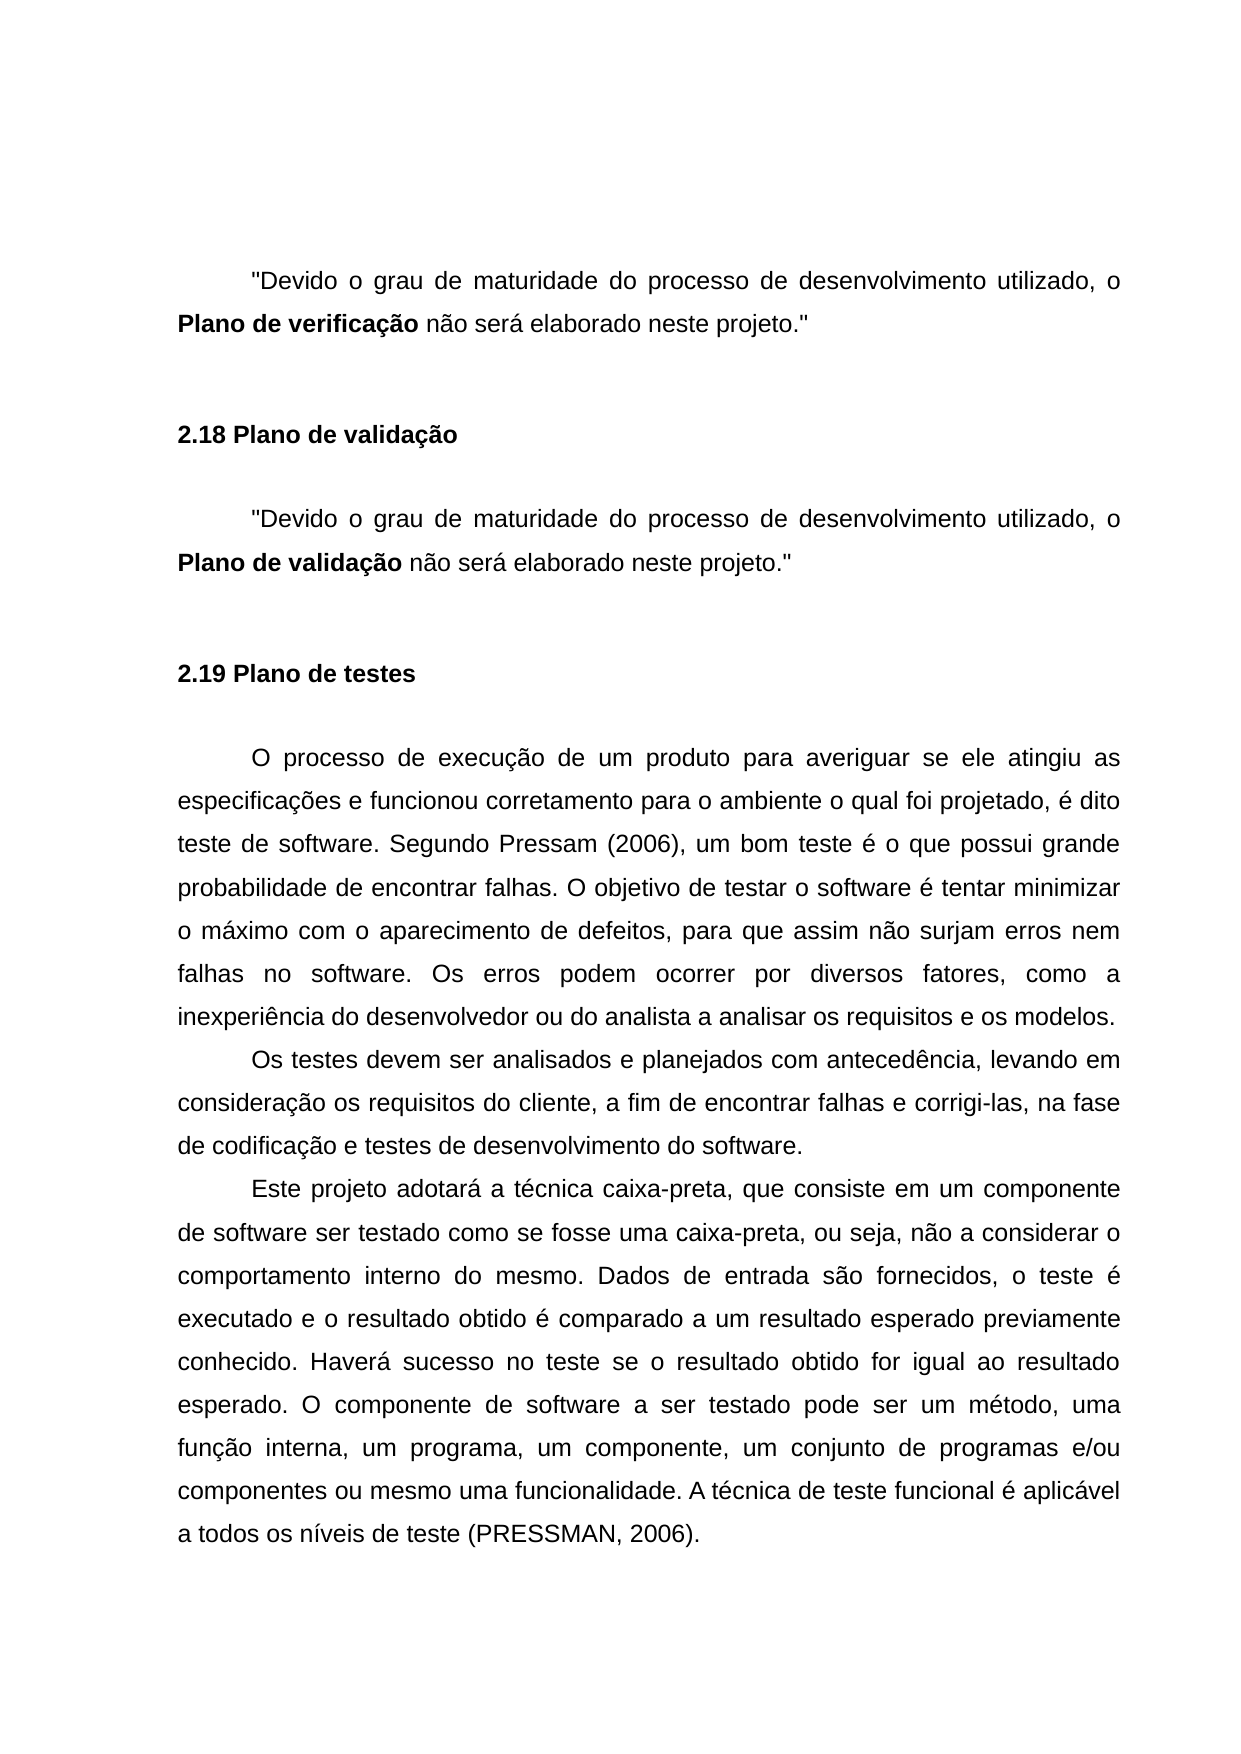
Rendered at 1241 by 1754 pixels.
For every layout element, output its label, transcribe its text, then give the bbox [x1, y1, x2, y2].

text O processo de execução de um produto para averiguar se ele atingiu as especificações e funcionou corretamento para o ambiente o qual foi projetado, é dito teste de software. Segundo Pressam (2006), um bom teste é o que possui grande probabilidade de encontrar falhas. O objetivo de testar o software é tentar minimizar o máximo com o aparecimento de defeitos, para que assim não surjam erros nem falhas no software. Os erros podem ocorrer por diversos fatores, como a inexperiência do desenvolvedor ou do analista a analisar os requisitos e os modelos. [177, 743, 1122, 1031]
text "Devido o grau de maturidade do processo de desenvolvimento utilizado, o Plano de verificação não será elaborado neste projeto." [177, 266, 1122, 338]
subtitle 2.18 Plano de validação [177, 420, 1122, 449]
text Os testes devem ser analisados e planejados com antecedência, levando em consideração os requisitos do cliente, a fim de encontrar falhas e corrigi-las, na fase de codificação e testes de desenvolvimento do software. [177, 1045, 1122, 1160]
text "Devido o grau de maturidade do processo de desenvolvimento utilizado, o Plano de validação não será elaborado neste projeto." [177, 504, 1122, 576]
subtitle 2.19 Plano de testes [177, 659, 1122, 688]
text Este projeto adotará a técnica caixa-preta, que consiste em um componente de software ser testado como se fosse uma caixa-preta, ou seja, não a considerar o comportamento interno do mesmo. Dados de entrada são fornecidos, o teste é executado e o resultado obtido é comparado a um resultado esperado previamente conhecido. Haverá sucesso no teste se o resultado obtido for igual ao resultado esperado. O componente de software a ser testado pode ser um método, uma função interna, um programa, um componente, um conjunto de programas e/ou componentes ou mesmo uma funcionalidade. A técnica de teste funcional é aplicável a todos os níveis de teste (PRESSMAN, 2006). [177, 1174, 1122, 1548]
